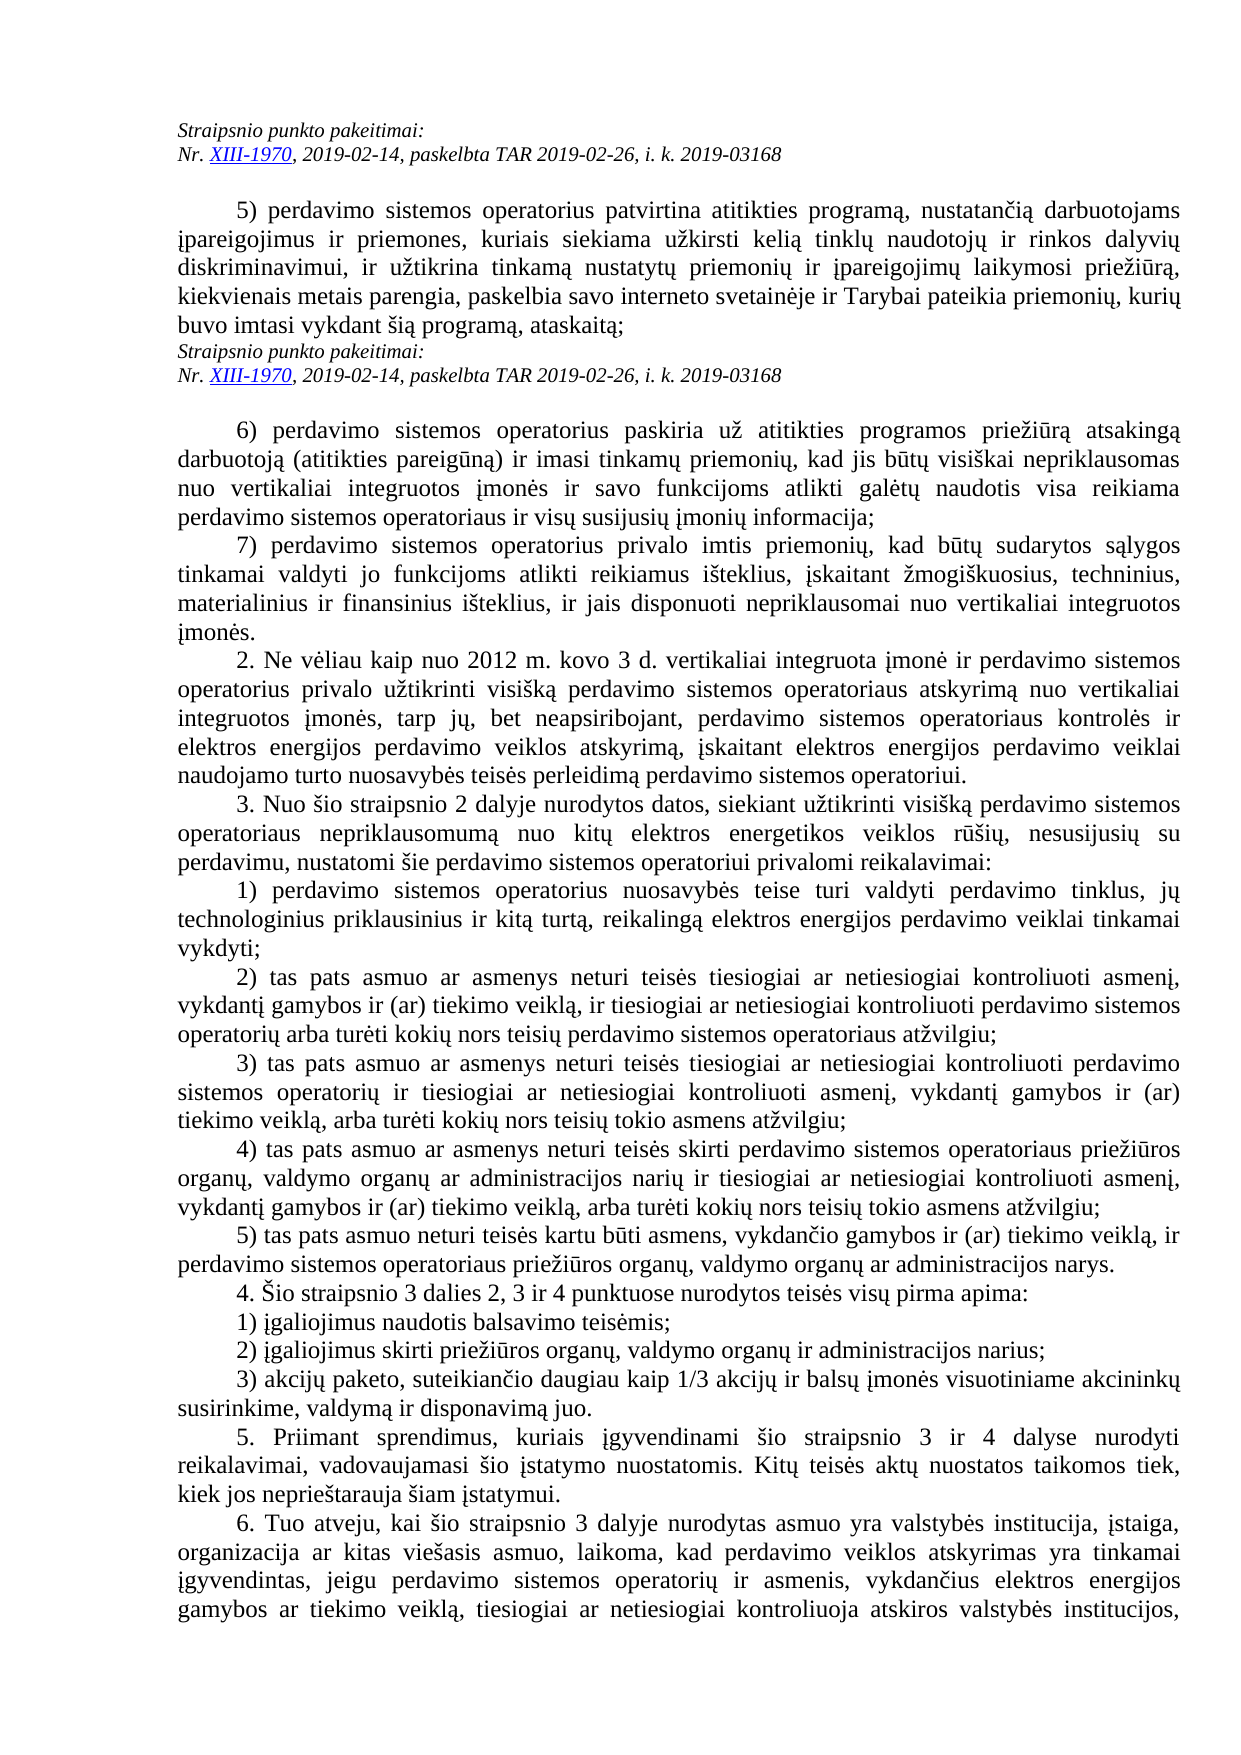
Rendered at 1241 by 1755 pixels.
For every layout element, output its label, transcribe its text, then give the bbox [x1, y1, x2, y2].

text 6. Tuo atveju, kai šio straipsnio 3 dalyje nurodytas asmuo yra valstybės institucija, įstaiga, organizacija ar kitas viešasis asmuo, laikoma, kad perdavimo veiklos atskyrimas yra tinkamai įgyvendintas, jeigu perdavimo sistemos operatorių ir asmenis, vykdančius elektros energijos gamybos ar tiekimo veiklą, tiesiogiai ar netiesiogiai kontroliuoja atskiros valstybės institucijos, [177, 1508, 1181, 1623]
text 2) tas pats asmuo ar asmenys neturi teisės tiesiogiai ar netiesiogiai kontroliuoti asmenį, vykdantį gamybos ir (ar) tiekimo veiklą, ir tiesiogiai ar netiesiogiai kontroliuoti perdavimo sistemos operatorių arba turėti kokių nors teisių perdavimo sistemos operatoriaus atžvilgiu; [177, 962, 1181, 1048]
text 7) perdavimo sistemos operatorius privalo imtis priemonių, kad būtų sudarytos sąlygos tinkamai valdyti jo funkcijoms atlikti reikiamus išteklius, įskaitant žmogiškuosius, techninius, materialinius ir finansinius išteklius, ir jais disponuoti nepriklausomai nuo vertikaliai integruotos įmonės. [177, 531, 1181, 646]
text 5) tas pats asmuo neturi teisės kartu būti asmens, vykdančio gamybos ir (ar) tiekimo veiklą, ir perdavimo sistemos operatoriaus priežiūros organų, valdymo organų ar administracijos narys. [177, 1221, 1181, 1278]
text Nr. XIII-1970, 2019-02-14, paskelbta TAR 2019-02-26, i. k. 2019-03168 [177, 142, 1181, 166]
text Straipsnio punkto pakeitimai: [177, 118, 1181, 142]
text 3. Nuo šio straipsnio 2 dalyje nurodytos datos, siekiant užtikrinti visišką perdavimo sistemos operatoriaus nepriklausomumą nuo kitų elektros energetikos veiklos rūšių, nesusijusių su perdavimu, nustatomi šie perdavimo sistemos operatoriui privalomi reikalavimai: [177, 789, 1181, 876]
text 5) perdavimo sistemos operatorius patvirtina atitikties programą, nustatančią darbuotojams įpareigojimus ir priemones, kuriais siekiama užkirsti kelią tinklų naudotojų ir rinkos dalyvių diskriminavimui, ir užtikrina tinkamą nustatytų priemonių ir įpareigojimų laikymosi priežiūrą, kiekvienais metais parengia, paskelbia savo interneto svetainėje ir Tarybai pateikia priemonių, kurių buvo imtasi vykdant šią programą, ataskaitą; [177, 195, 1181, 339]
text 3) akcijų paketo, suteikiančio daugiau kaip 1/3 akcijų ir balsų įmonės visuotiniame akcininkų susirinkime, valdymą ir disponavimą juo. [177, 1364, 1181, 1422]
text 6) perdavimo sistemos operatorius paskiria už atitikties programos priežiūrą atsakingą darbuotoją (atitikties pareigūną) ir imasi tinkamų priemonių, kad jis būtų visiškai nepriklausomas nuo vertikaliai integruotos įmonės ir savo funkcijoms atlikti galėtų naudotis visa reikiama perdavimo sistemos operatoriaus ir visų susijusių įmonių informacija; [177, 416, 1181, 531]
text 5. Priimant sprendimus, kuriais įgyvendinami šio straipsnio 3 ir 4 dalyse nurodyti reikalavimai, vadovaujamasi šio įstatymo nuostatomis. Kitų teisės aktų nuostatos taikomos tiek, kiek jos neprieštarauja šiam įstatymui. [177, 1422, 1181, 1508]
text 1) įgaliojimus naudotis balsavimo teisėmis; [177, 1307, 1181, 1336]
text Straipsnio punkto pakeitimai: [177, 339, 1181, 363]
text 4) tas pats asmuo ar asmenys neturi teisės skirti perdavimo sistemos operatoriaus priežiūros organų, valdymo organų ar administracijos narių ir tiesiogiai ar netiesiogiai kontroliuoti asmenį, vykdantį gamybos ir (ar) tiekimo veiklą, arba turėti kokių nors teisių tokio asmens atžvilgiu; [177, 1134, 1181, 1221]
text 2. Ne vėliau kaip nuo 2012 m. kovo 3 d. vertikaliai integruota įmonė ir perdavimo sistemos operatorius privalo užtikrinti visišką perdavimo sistemos operatoriaus atskyrimą nuo vertikaliai integruotos įmonės, tarp jų, bet neapsiribojant, perdavimo sistemos operatoriaus kontrolės ir elektros energijos perdavimo veiklos atskyrimą, įskaitant elektros energijos perdavimo veiklai naudojamo turto nuosavybės teisės perleidimą perdavimo sistemos operatoriui. [177, 646, 1181, 789]
text Nr. XIII-1970, 2019-02-14, paskelbta TAR 2019-02-26, i. k. 2019-03168 [177, 363, 1181, 387]
text 4. Šio straipsnio 3 dalies 2, 3 ir 4 punktuose nurodytos teisės visų pirma apima: [177, 1278, 1181, 1307]
text 3) tas pats asmuo ar asmenys neturi teisės tiesiogiai ar netiesiogiai kontroliuoti perdavimo sistemos operatorių ir tiesiogiai ar netiesiogiai kontroliuoti asmenį, vykdantį gamybos ir (ar) tiekimo veiklą, arba turėti kokių nors teisių tokio asmens atžvilgiu; [177, 1048, 1181, 1134]
text 1) perdavimo sistemos operatorius nuosavybės teise turi valdyti perdavimo tinklus, jų technologinius priklausinius ir kitą turtą, reikalingą elektros energijos perdavimo veiklai tinkamai vykdyti; [177, 876, 1181, 962]
text 2) įgaliojimus skirti priežiūros organų, valdymo organų ir administracijos narius; [177, 1336, 1181, 1364]
